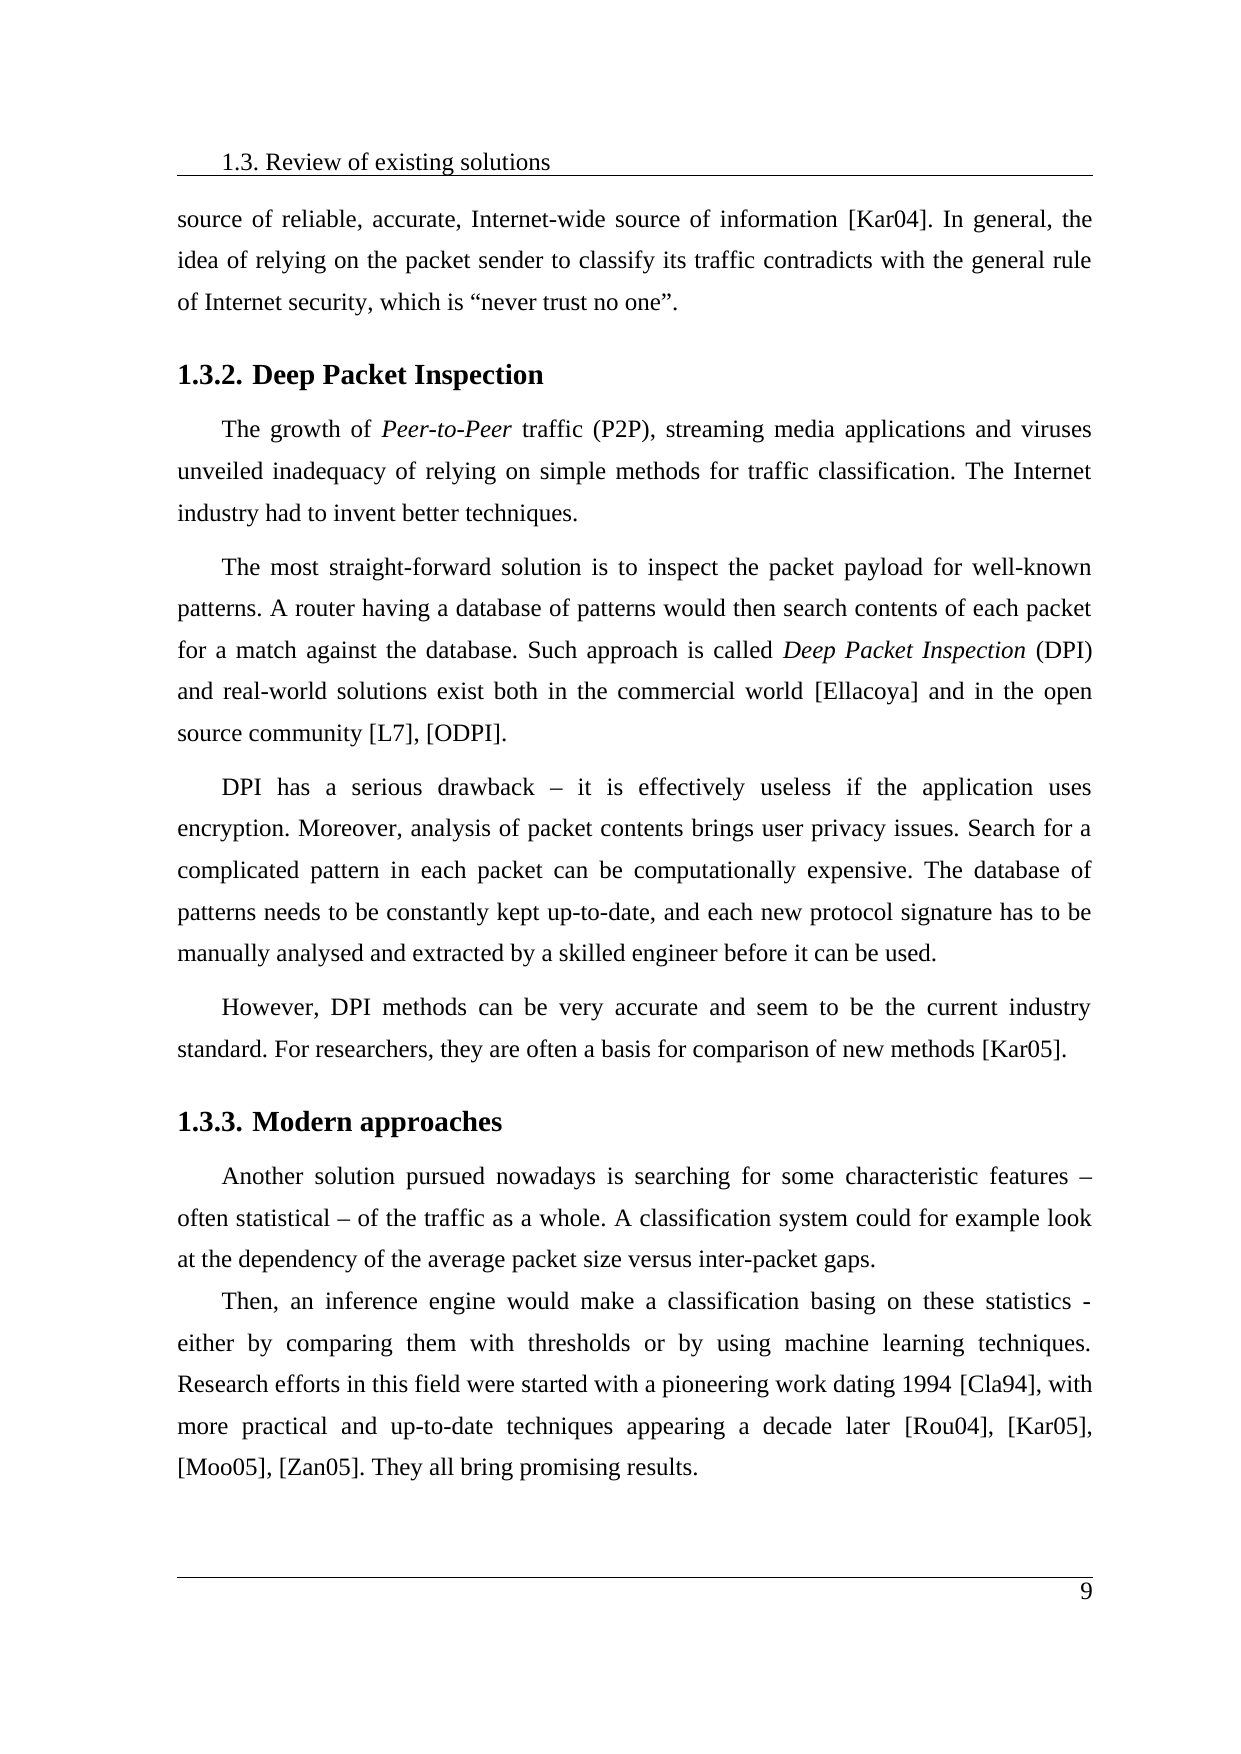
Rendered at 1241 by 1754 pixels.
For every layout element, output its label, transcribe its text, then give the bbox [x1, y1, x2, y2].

text Then, an inference engine would make a classification basing on these statistics - either by comparing them with thresholds or by using machine learning techniques. Research efforts in this field were started with a pioneering work dating 1994 [Cla94], with more practical and up-to-date techniques appearing a decade later [Rou04], [Kar05], [Moo05], [Zan05]. They all bring promising results. [177, 1287, 1093, 1481]
text The growth of Peer-to-Peer traffic (P2P), streaming media applications and viruses unveiled inadequacy of relying on simple methods for traffic classification. The Internet industry had to invent better techniques. [177, 416, 1093, 526]
text The most straight-forward solution is to inspect the packet payload for well-known patterns. A router having a database of patterns would then search contents of each packet for a match against the database. Such approach is called Deep Packet Inspection (DPI) and real-world solutions exist both in the commercial world [Ellacoya] and in the open source community [L7], [ODPI]. [177, 553, 1093, 747]
subtitle Modern approaches [177, 1106, 1093, 1138]
text DPI has a serious drawback – it is effectively useless if the application uses encryption. Moreover, analysis of packet contents brings user privacy issues. Search for a complicated pattern in each packet can be computationally expensive. The database of patterns needs to be constantly kept up-to-date, and each new protocol signature has to be manually analysed and extracted by a skilled engineer before it can be used. [177, 773, 1093, 967]
text Another solution pursued nowadays is searching for some characteristic features – often statistical – of the traffic as a whole. A classification system could for example look at the dependency of the average packet size versus inter-packet gaps. [177, 1162, 1093, 1273]
text However, DPI methods can be very accurate and seem to be the current industry standard. For researchers, they are often a basis for comparison of new methods [Kar05]. [177, 993, 1093, 1063]
subtitle Deep Packet Inspection [177, 359, 1093, 391]
text source of reliable, accurate, Internet-wide source of information [Kar04]. In general, the idea of relying on the packet sender to classify its traffic contradicts with the general rule of Internet security, which is “never trust no one”. [177, 205, 1093, 316]
